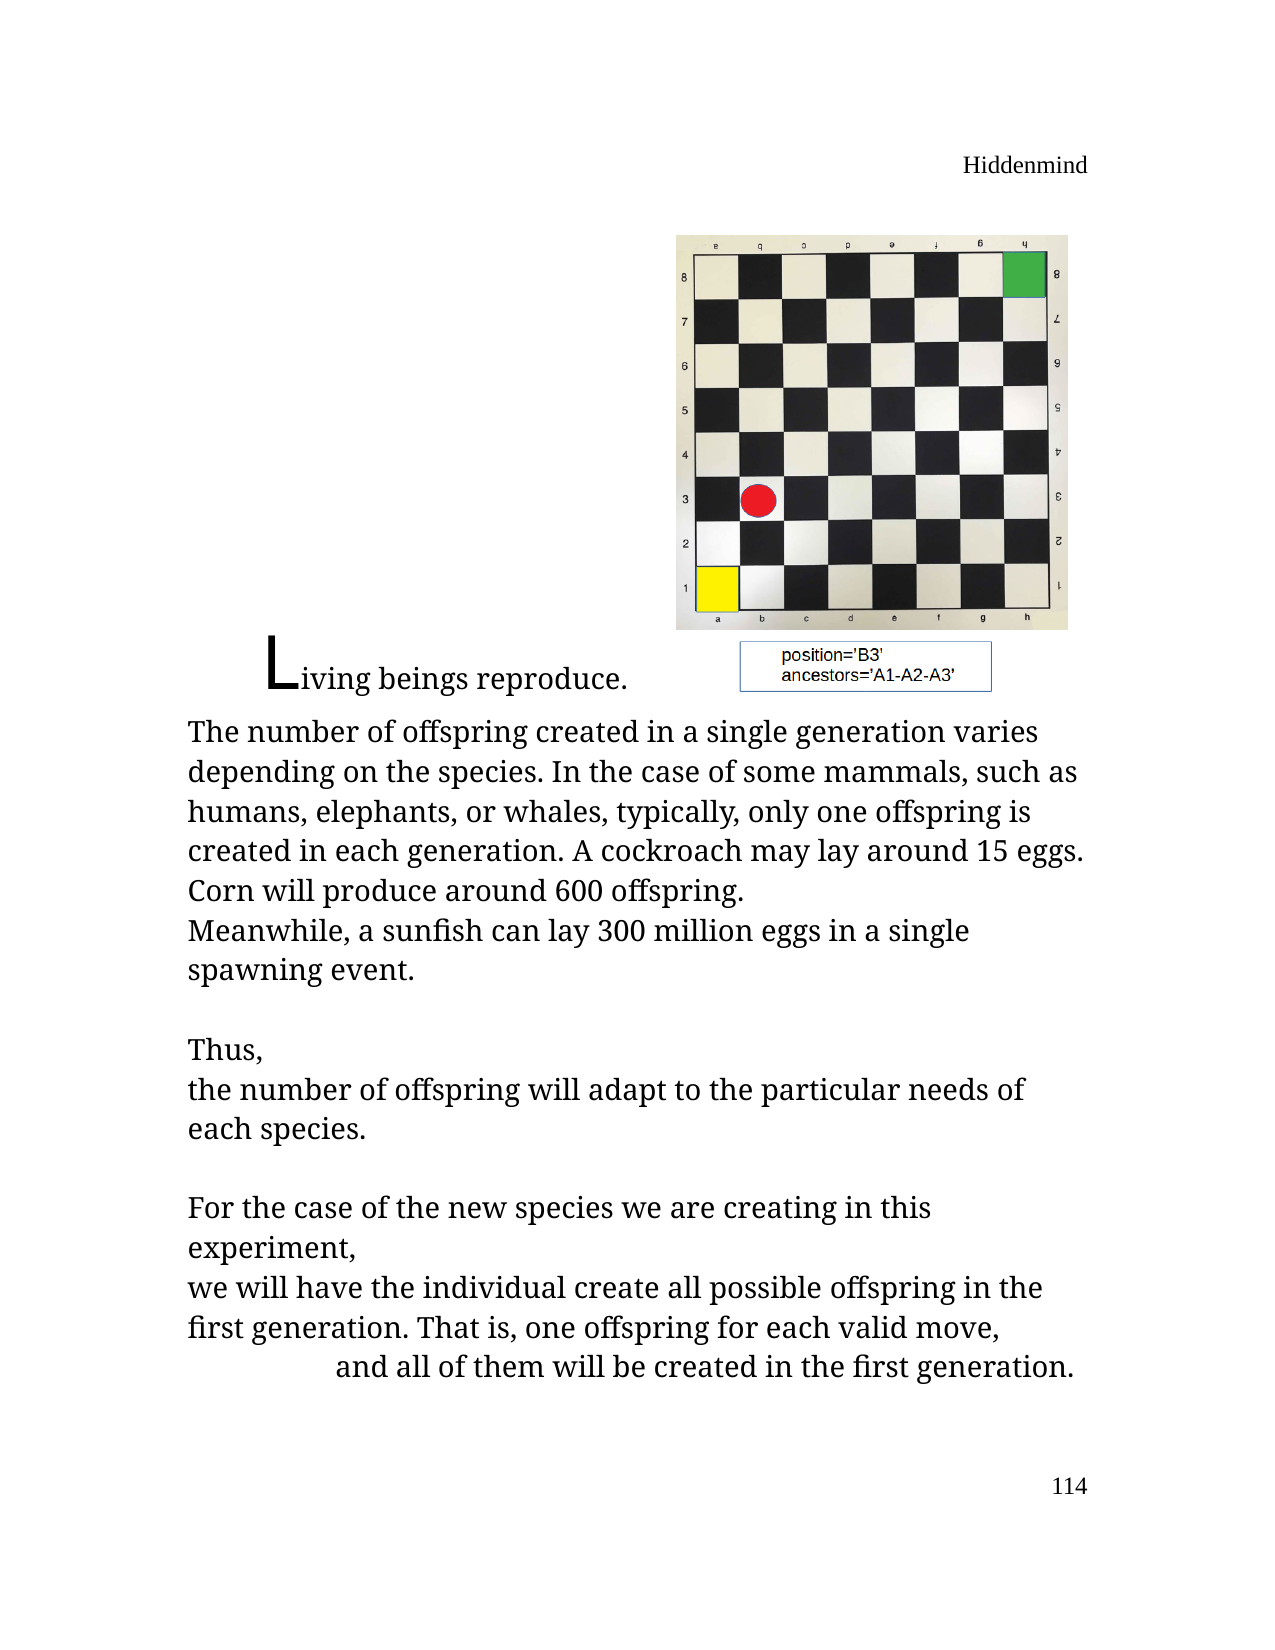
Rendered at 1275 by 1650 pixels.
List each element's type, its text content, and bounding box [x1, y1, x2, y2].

text the number of offspring will adapt to the particular needs of each species. [187, 1069, 1087, 1148]
text Living beings reproduce. [187, 609, 1087, 712]
text Thus, [187, 1029, 1087, 1069]
text For the case of the new species we are creating in this experiment, [187, 1188, 1087, 1267]
text and all of them will be created in the first generation. [187, 1347, 1087, 1386]
text Meanwhile, a sunfish can lay 300 million eggs in a single spawning event. [187, 910, 1087, 989]
text we will have the individual create all possible offspring in the first generation. That is, one offspring for each valid move, [187, 1267, 1087, 1347]
picture [671, 230, 1071, 693]
text The number of offspring created in a single generation varies depending on the species. In the case of some mammals, such as humans, elephants, or whales, typically, only one offspring is created in each generation. A cockroach may lay around 15 eggs. Corn will produce around 600 offspring. [187, 712, 1087, 910]
